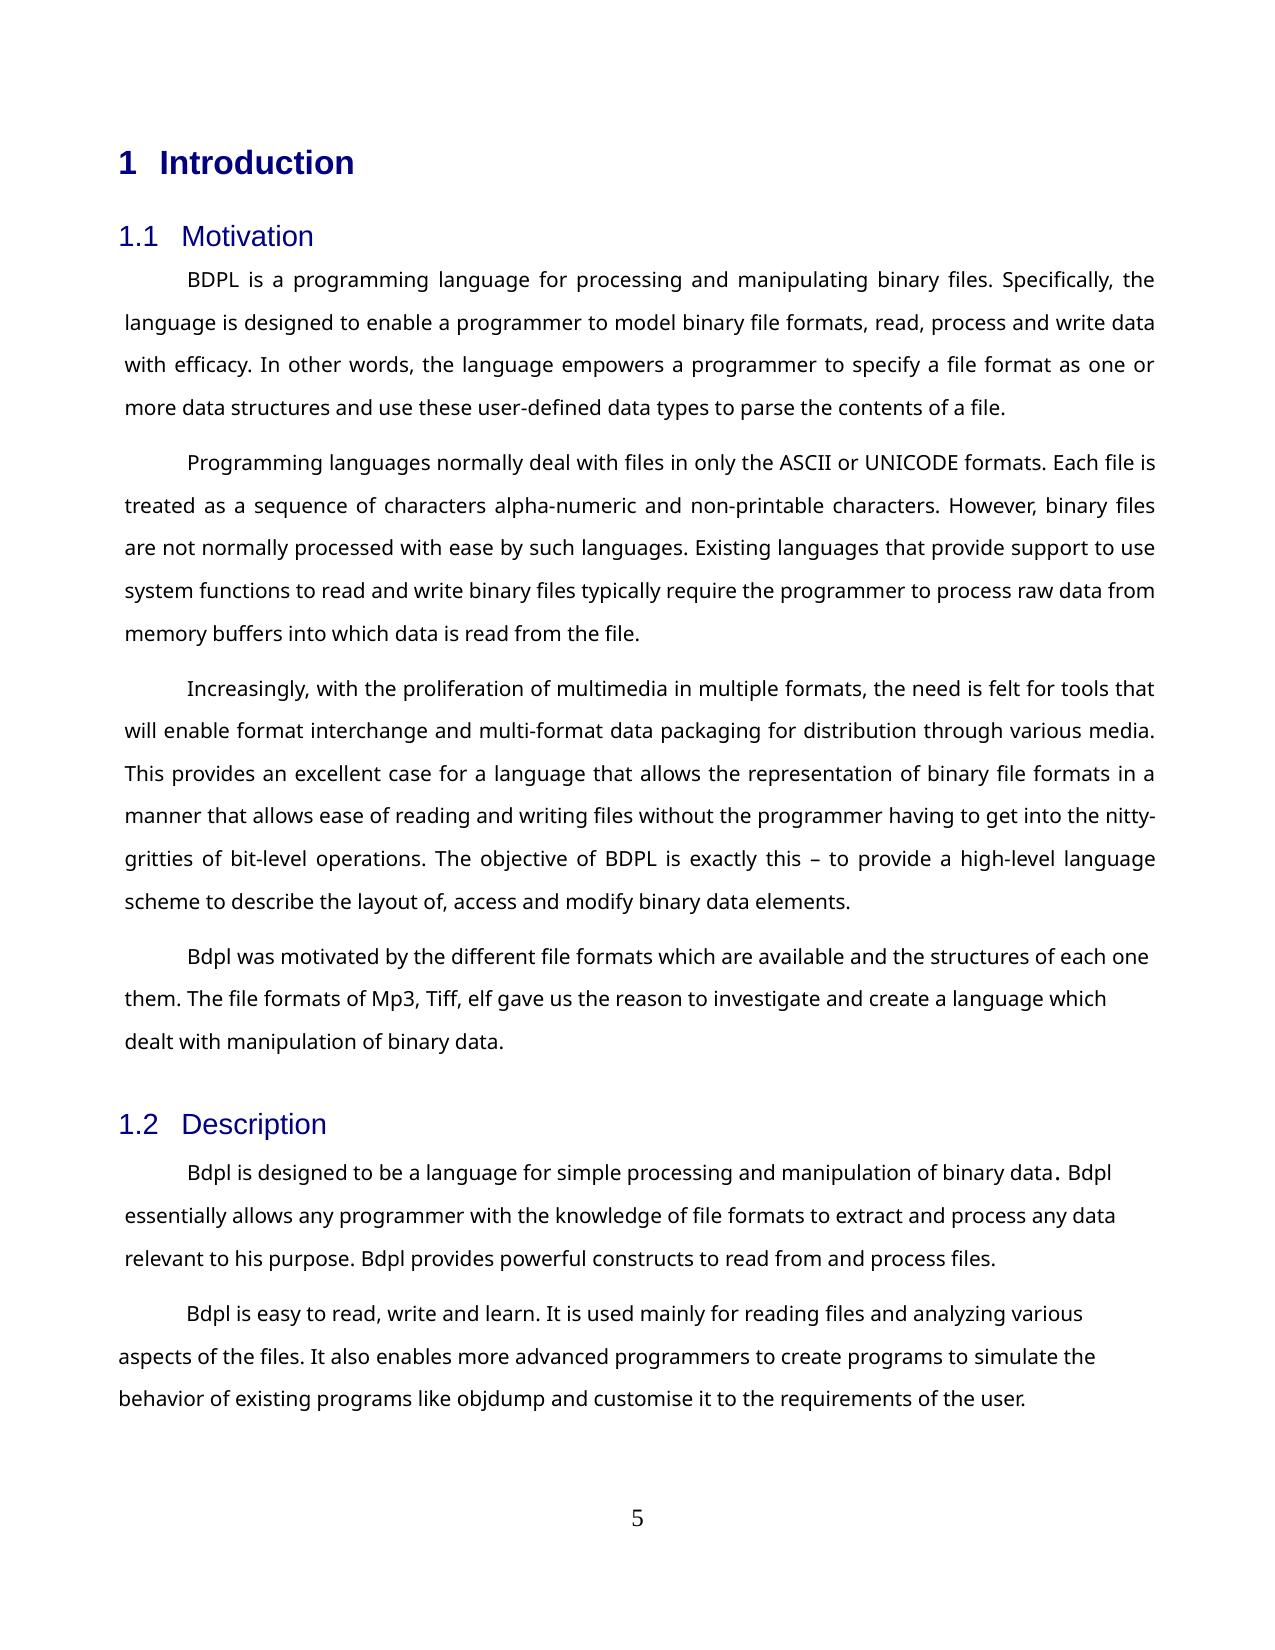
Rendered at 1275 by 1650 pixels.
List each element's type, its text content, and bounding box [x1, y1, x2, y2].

text Bdpl is designed to be a language for simple processing and manipulation of binary data. Bdpl essentially allows any programmer with the knowledge of file formats to extract and process any data relevant to his purpose. Bdpl provides powerful constructs to read from and process files. [124, 1153, 1157, 1272]
subtitle Motivation [118, 219, 1157, 253]
subtitle Introduction [118, 143, 1157, 182]
text Bdpl was motivated by the different file formats which are available and the structures of each one them. The file formats of Mp3, Tiff, elf gave us the reason to investigate and create a language which dealt with manipulation of binary data. [124, 942, 1157, 1056]
subtitle Description [118, 1107, 1157, 1141]
text Programming languages normally deal with files in only the ASCII or UNICODE formats. Each file is treated as a sequence of characters alpha-numeric and non-printable characters. However, binary files are not normally processed with ease by such languages. Existing languages that provide support to use system functions to read and write binary files typically require the programmer to process raw data from memory buffers into which data is read from the file. [124, 448, 1157, 647]
text BDPL is a programming language for processing and manipulating binary files. Specifically, the language is designed to enable a programmer to model binary file formats, read, process and write data with efficacy. In other words, the language empowers a programmer to specify a file format as one or more data structures and use these user-defined data types to parse the contents of a file. [124, 265, 1157, 422]
text Bdpl is easy to read, write and learn. It is used mainly for reading files and analyzing various aspects of the files. It also enables more advanced programmers to create programs to simulate the behavior of existing programs like objdump and customise it to the requirements of the user. [118, 1299, 1157, 1413]
text Increasingly, with the proliferation of multimedia in multiple formats, the need is felt for tools that will enable format interchange and multi-format data packaging for distribution through various media. This provides an excellent case for a language that allows the representation of binary file formats in a manner that allows ease of reading and writing files without the programmer having to get into the nitty-gritties of bit-level operations. The objective of BDPL is exactly this – to provide a high-level language scheme to describe the layout of, access and modify binary data elements. [124, 674, 1157, 915]
